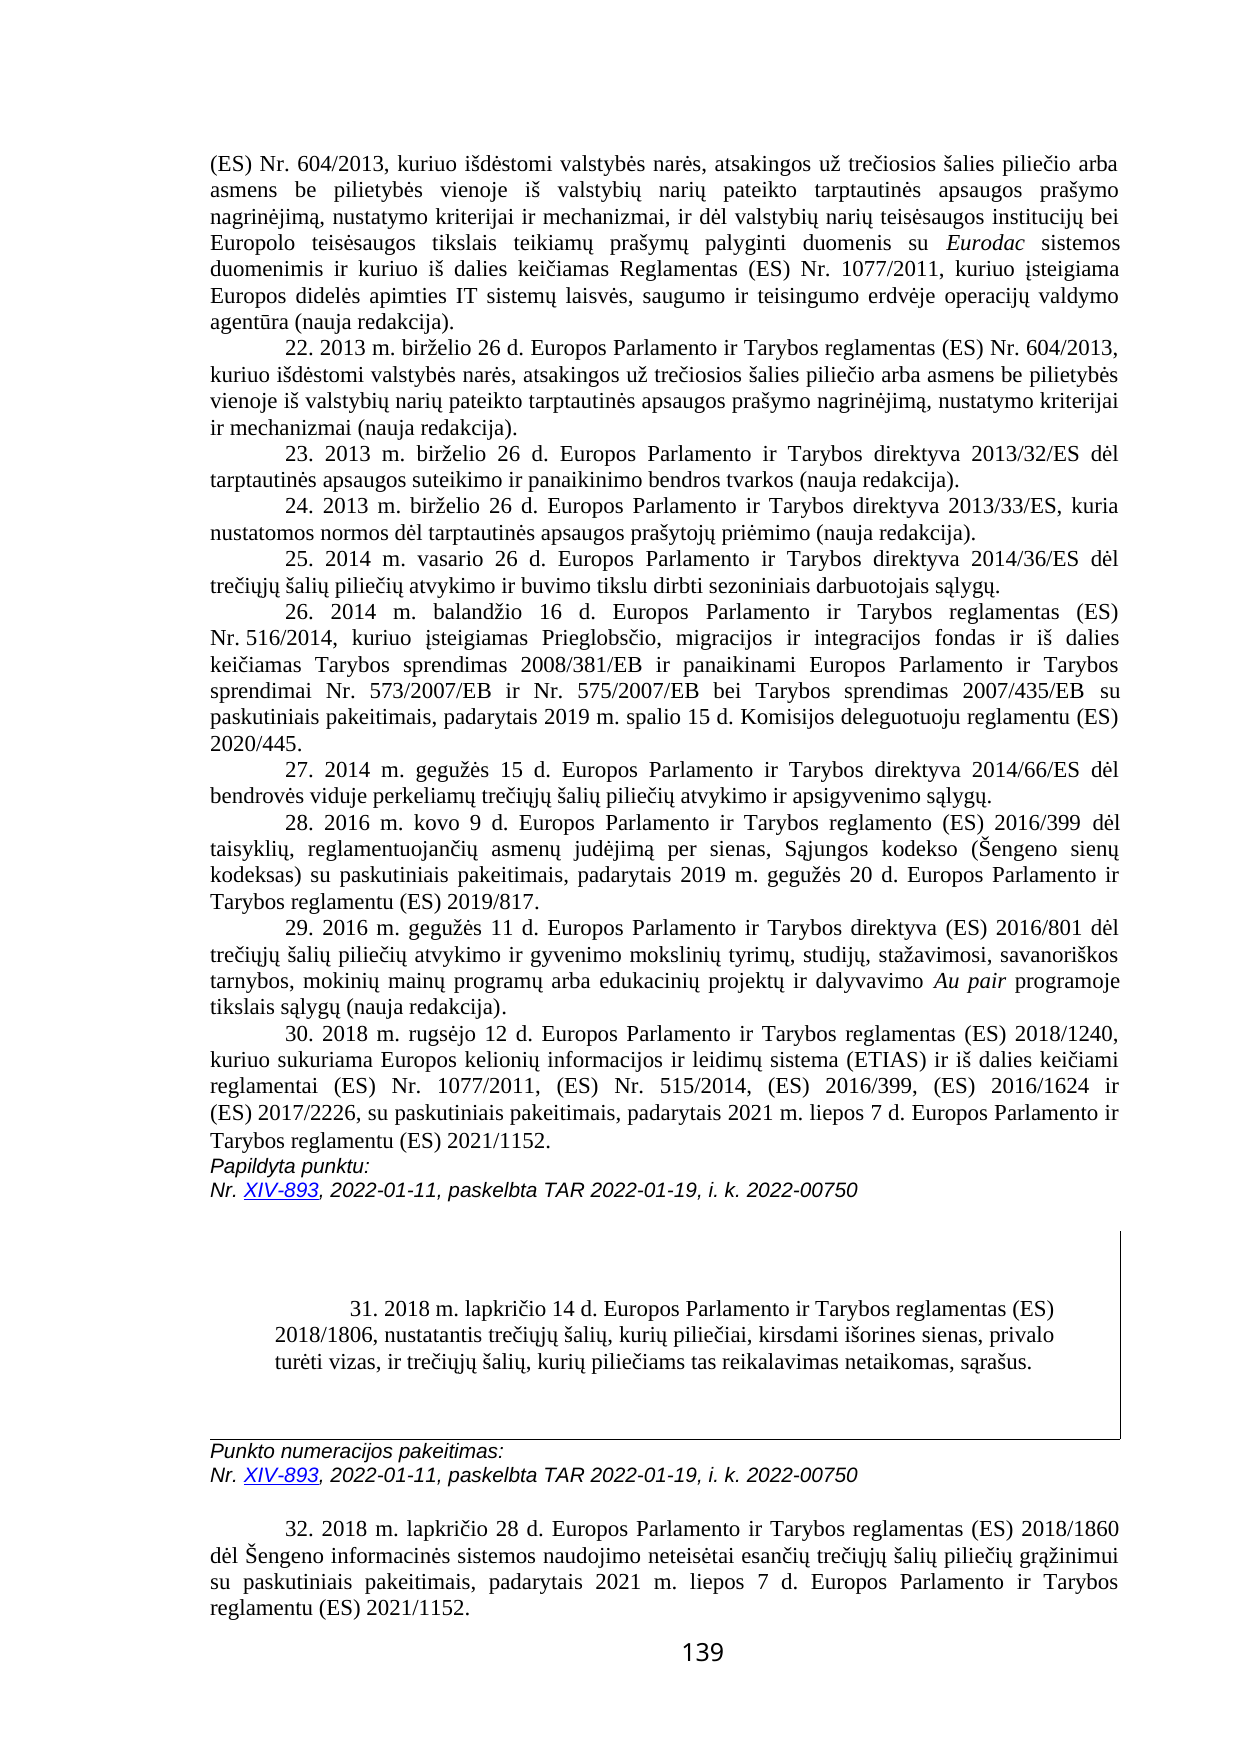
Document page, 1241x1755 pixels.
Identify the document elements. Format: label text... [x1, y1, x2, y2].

text Punkto numeracijos pakeitimas: [210, 1439, 1120, 1463]
text Nr. XIV-893, 2022-01-11, paskelbta TAR 2022-01-19, i. k. 2022-00750 [210, 1463, 1120, 1487]
text 27. 2014 m. gegužės 15 d. Europos Parlamento ir Tarybos direktyva 2014/66/ES dėl bendrovės viduje perkeliamų trečiųjų šalių piliečių atvykimo ir apsigyvenimo sąlygų. [210, 756, 1120, 809]
text 28. 2016 m. kovo 9 d. Europos Parlamento ir Tarybos reglamento (ES) 2016/399 dėl taisyklių, reglamentuojančių asmenų judėjimą per sienas, Sąjungos kodekso (Šengeno sienų kodeksas) su paskutiniais pakeitimais, padarytais 2019 m. gegužės 20 d. Europos Parlamento ir Tarybos reglamentu (ES) 2019/817. [210, 809, 1120, 914]
text 29. 2016 m. gegužės 11 d. Europos Parlamento ir Tarybos direktyva (ES) 2016/801 dėl trečiųjų šalių piliečių atvykimo ir gyvenimo mokslinių tyrimų, studijų, stažavimosi, savanoriškos tarnybos, mokinių mainų programų arba edukacinių projektų ir dalyvavimo Au pair programoje tikslais sąlygų (nauja redakcija). [210, 914, 1120, 1020]
text 30. 2018 m. rugsėjo 12 d. Europos Parlamento ir Tarybos reglamentas (ES) 2018/1240, kuriuo sukuriama Europos kelionių informacijos ir leidimų sistema (ETIAS) ir iš dalies keičiami reglamentai (ES) Nr. 1077/2011, (ES) Nr. 515/2014, (ES) 2016/399, (ES) 2016/1624 ir (ES) 2017/2226, su paskutiniais pakeitimais, padarytais 2021 m. liepos 7 d. Europos Parlamento ir Tarybos reglamentu (ES) 2021/1152. [210, 1020, 1120, 1154]
text Papildyta punktu: [210, 1154, 1120, 1178]
text 23. 2013 m. birželio 26 d. Europos Parlamento ir Tarybos direktyva 2013/32/ES dėl tarptautinės apsaugos suteikimo ir panaikinimo bendros tvarkos (nauja redakcija). [210, 440, 1120, 493]
text 25. 2014 m. vasario 26 d. Europos Parlamento ir Tarybos direktyva 2014/36/ES dėl trečiųjų šalių piliečių atvykimo ir buvimo tikslu dirbti sezoniniais darbuotojais sąlygų. [210, 545, 1120, 598]
text 24. 2013 m. birželio 26 d. Europos Parlamento ir Tarybos direktyva 2013/33/ES, kuria nustatomos normos dėl tarptautinės apsaugos prašytojų priėmimo (nauja redakcija). [210, 493, 1120, 545]
text 32. 2018 m. lapkričio 28 d. Europos Parlamento ir Tarybos reglamentas (ES) 2018/1860 dėl Šengeno informacinės sistemos naudojimo neteisėtai esančių trečiųjų šalių piliečių grąžinimui su paskutiniais pakeitimais, padarytais 2021 m. liepos 7 d. Europos Parlamento ir Tarybos reglamentu (ES) 2021/1152. [210, 1515, 1120, 1621]
text 26. 2014 m. balandžio 16 d. Europos Parlamento ir Tarybos reglamentas (ES) Nr. 516/2014, kuriuo įsteigiamas Prieglobsčio, migracijos ir integracijos fondas ir iš dalies keičiamas Tarybos sprendimas 2008/381/EB ir panaikinami Europos Parlamento ir Tarybos sprendimai Nr. 573/2007/EB ir Nr. 575/2007/EB bei Tarybos sprendimas 2007/435/EB su paskutiniais pakeitimais, padarytais 2019 m. spalio 15 d. Komisijos deleguotuoju reglamentu (ES) 2020/445. [210, 598, 1120, 756]
text (ES) Nr. 604/2013, kuriuo išdėstomi valstybės narės, atsakingos už trečiosios šalies piliečio arba asmens be pilietybės vienoje iš valstybių narių pateikto tarptautinės apsaugos prašymo nagrinėjimą, nustatymo kriterijai ir mechanizmai, ir dėl valstybių narių teisėsaugos institucijų bei Europolo teisėsaugos tikslais teikiamų prašymų palyginti duomenis su Eurodac sistemos duomenimis ir kuriuo iš dalies keičiamas Reglamentas (ES) Nr. 1077/2011, kuriuo įsteigiama Europos didelės apimties IT sistemų laisvės, saugumo ir teisingumo erdvėje operacijų valdymo agentūra (nauja redakcija). [210, 150, 1120, 334]
text Nr. XIV-893, 2022-01-11, paskelbta TAR 2022-01-19, i. k. 2022-00750 [210, 1178, 1120, 1202]
text 22. 2013 m. birželio 26 d. Europos Parlamento ir Tarybos reglamentas (ES) Nr. 604/2013, kuriuo išdėstomi valstybės narės, atsakingos už trečiosios šalies piliečio arba asmens be pilietybės vienoje iš valstybių narių pateikto tarptautinės apsaugos prašymo nagrinėjimą, nustatymo kriterijai ir mechanizmai (nauja redakcija). [210, 334, 1120, 440]
text 31. 2018 m. lapkričio 14 d. Europos Parlamento ir Tarybos reglamentas (ES) 2018/1806, nustatantis trečiųjų šalių, kurių piliečiai, kirsdami išorines sienas, privalo turėti vizas, ir trečiųjų šalių, kurių piliečiams tas reikalavimas netaikomas, sąrašus. [210, 1231, 1120, 1439]
